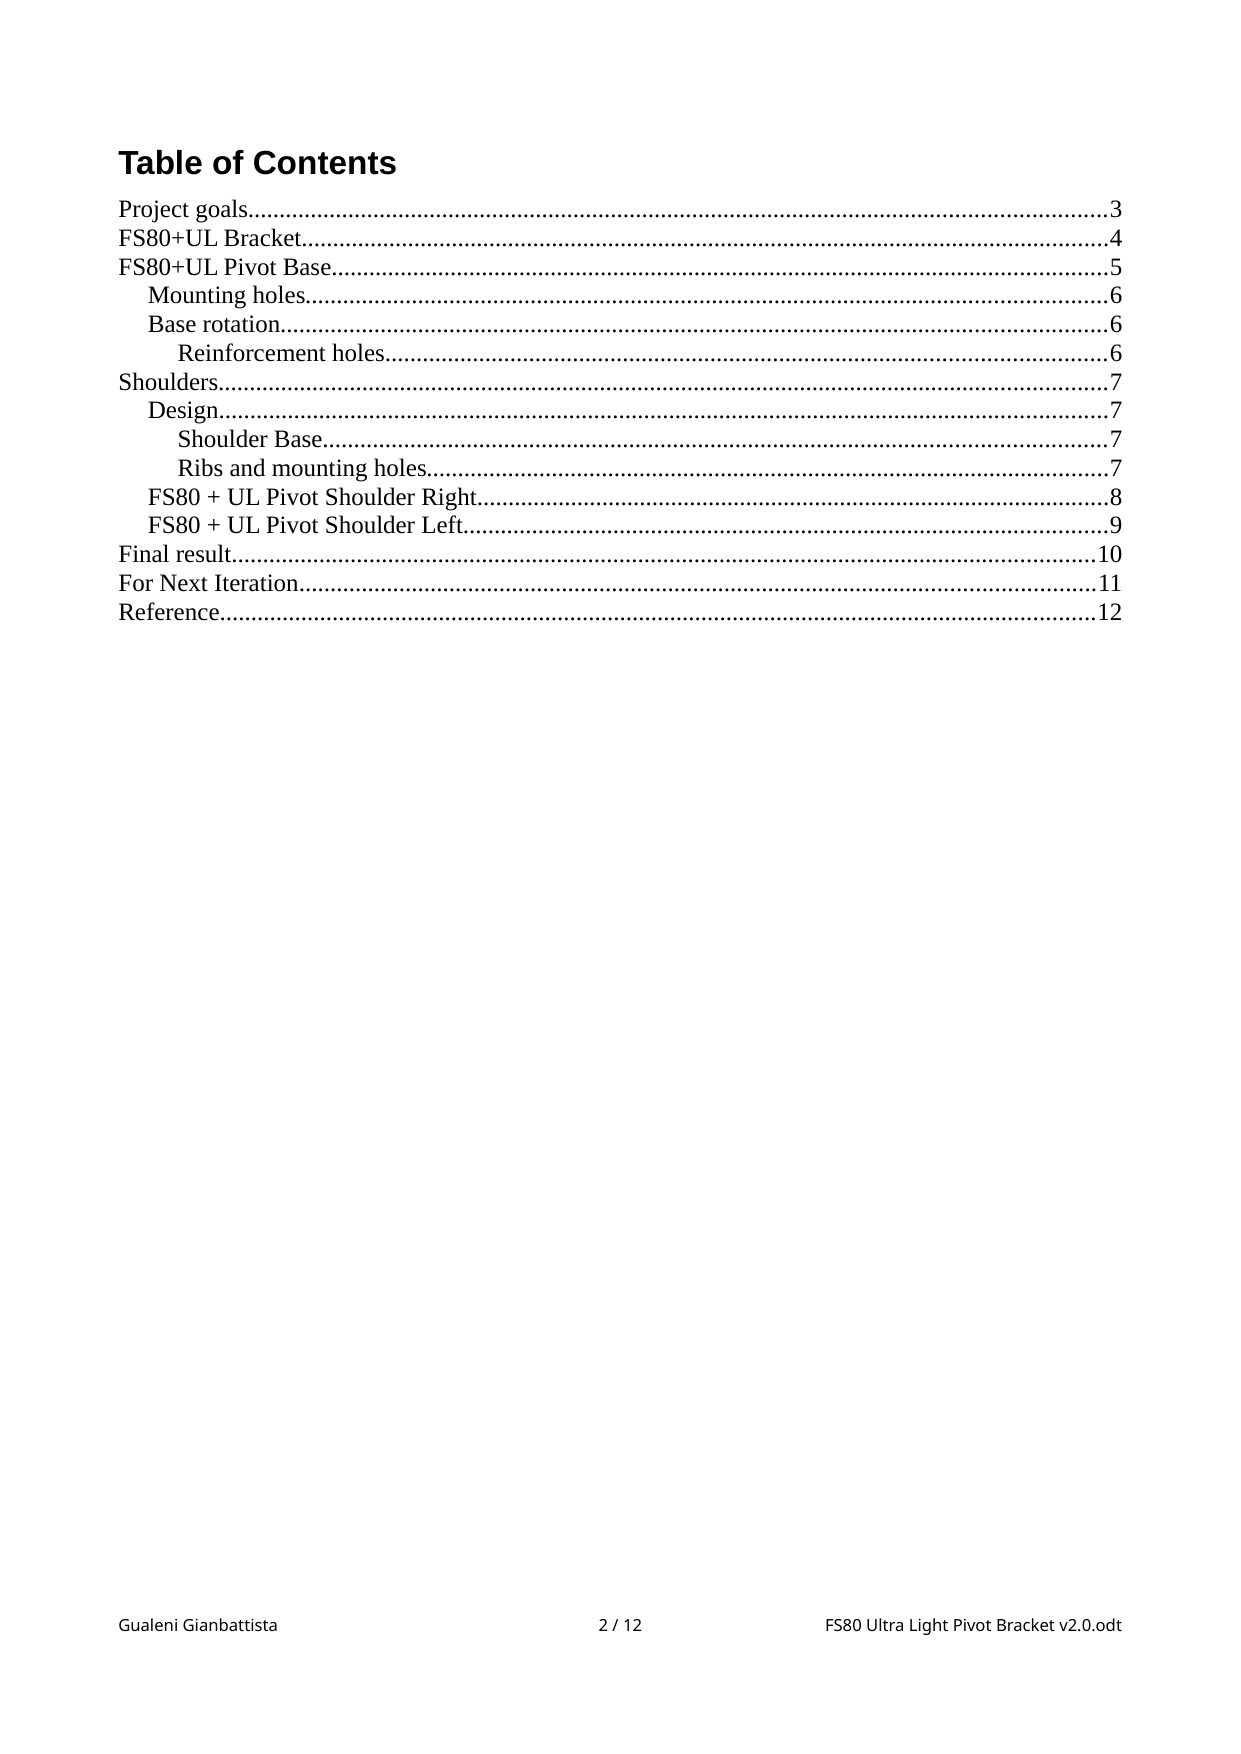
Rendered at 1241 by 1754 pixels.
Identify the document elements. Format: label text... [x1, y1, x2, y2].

text Shoulders 7 [118, 367, 1122, 395]
text Base rotation 6 [148, 309, 1122, 338]
text Design 7 [148, 395, 1122, 424]
subtitle Table of Contents [118, 143, 1122, 182]
text FS80+UL Bracket 4 [118, 223, 1122, 252]
text Project goals 3 [118, 194, 1122, 223]
text For Next Iteration 11 [118, 568, 1122, 597]
text FS80 + UL Pivot Shoulder Left 9 [148, 510, 1122, 539]
text Final result 10 [118, 539, 1122, 568]
text Reference 12 [118, 597, 1122, 625]
text FS80 + UL Pivot Shoulder Right 8 [148, 482, 1122, 510]
text Ribs and mounting holes 7 [177, 453, 1122, 482]
text Mounting holes 6 [148, 280, 1122, 309]
text Reinforcement holes 6 [177, 338, 1122, 367]
text Shoulder Base 7 [177, 424, 1122, 453]
text FS80+UL Pivot Base 5 [118, 252, 1122, 280]
